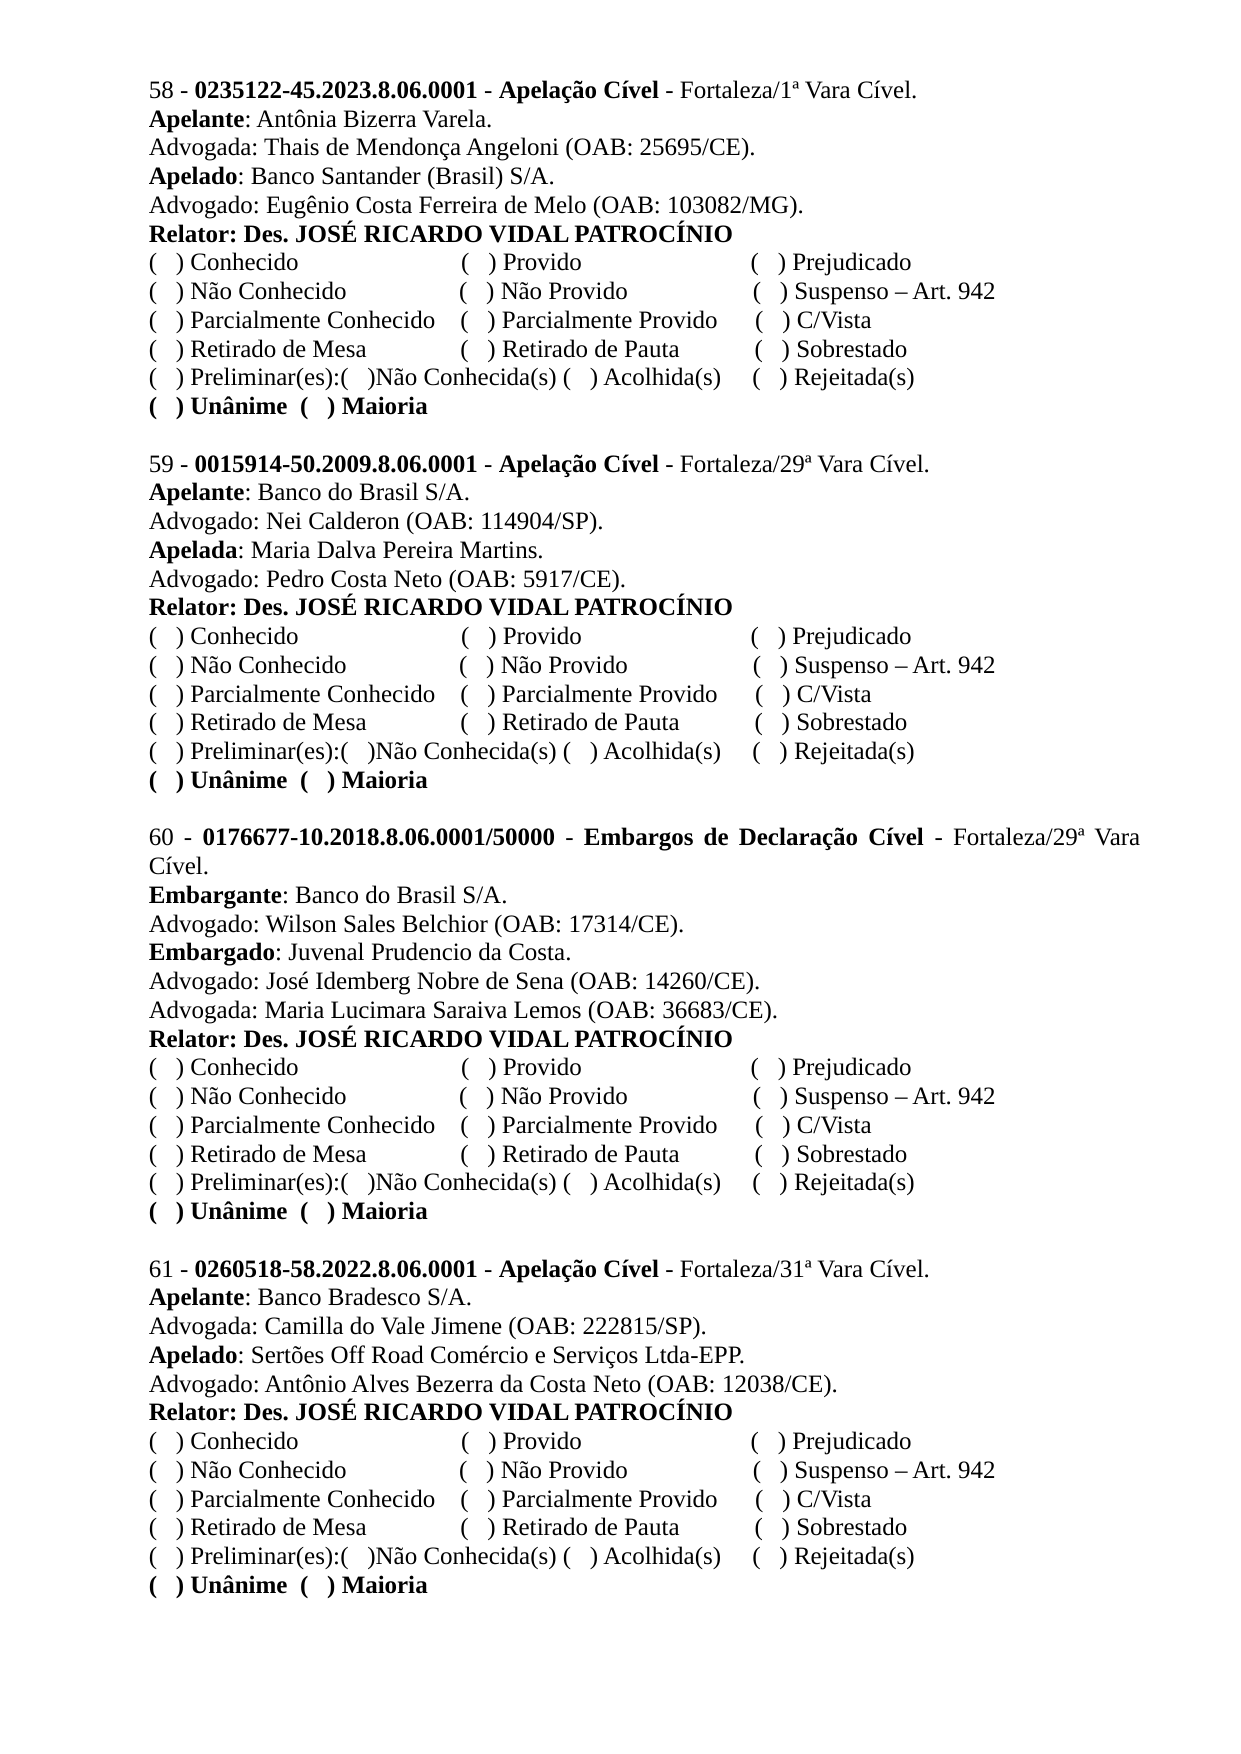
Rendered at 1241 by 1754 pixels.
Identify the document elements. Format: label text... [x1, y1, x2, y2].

text ( ) Conhecido ( ) Provido ( ) Prejudicado [148, 247, 1141, 276]
text Apelado: Sertões Off Road Comércio e Serviços Ltda-EPP. [148, 1340, 1141, 1369]
text Advogado: Pedro Costa Neto (OAB: 5917/CE). [148, 564, 1141, 592]
text Relator: Des. JOSÉ RICARDO VIDAL PATROCÍNIO [148, 1397, 1141, 1426]
text ( ) Preliminar(es):( )Não Conhecida(s) ( ) Acolhida(s) ( ) Rejeitada(s) [148, 1167, 1158, 1196]
text ( ) Parcialmente Conhecido ( ) Parcialmente Provido ( ) C/Vista [148, 1110, 1158, 1139]
text ( ) Preliminar(es):( )Não Conhecida(s) ( ) Acolhida(s) ( ) Rejeitada(s) [148, 362, 1158, 391]
text ( ) Unânime ( ) Maioria [148, 1196, 1158, 1225]
text ( ) Parcialmente Conhecido ( ) Parcialmente Provido ( ) C/Vista [148, 305, 1158, 334]
text Relator: Des. JOSÉ RICARDO VIDAL PATROCÍNIO [148, 219, 1141, 247]
text 58 - 0235122-45.2023.8.06.0001 - Apelação Cível - Fortaleza/1ª Vara Cível. [148, 75, 1141, 104]
text ( ) Unânime ( ) Maioria [148, 391, 1158, 420]
text ( ) Preliminar(es):( )Não Conhecida(s) ( ) Acolhida(s) ( ) Rejeitada(s) [148, 1541, 1158, 1570]
text Advogado: Antônio Alves Bezerra da Costa Neto (OAB: 12038/CE). [148, 1369, 1141, 1397]
text ( ) Unânime ( ) Maioria [148, 765, 1158, 794]
text ( ) Unânime ( ) Maioria [148, 1570, 1158, 1599]
text ( ) Parcialmente Conhecido ( ) Parcialmente Provido ( ) C/Vista [148, 679, 1158, 707]
text Advogada: Thais de Mendonça Angeloni (OAB: 25695/CE). [148, 132, 1141, 161]
text Embargante: Banco do Brasil S/A. [148, 880, 1141, 909]
text ( ) Retirado de Mesa ( ) Retirado de Pauta ( ) Sobrestado [148, 1512, 1158, 1541]
text ( ) Retirado de Mesa ( ) Retirado de Pauta ( ) Sobrestado [148, 334, 1158, 362]
text ( ) Conhecido ( ) Provido ( ) Prejudicado [148, 621, 1141, 650]
text Advogada: Camilla do Vale Jimene (OAB: 222815/SP). [148, 1311, 1141, 1340]
text ( ) Não Conhecido ( ) Não Provido ( ) Suspenso – Art. 942 [148, 1081, 1158, 1110]
text ( ) Não Conhecido ( ) Não Provido ( ) Suspenso – Art. 942 [148, 650, 1158, 679]
text Embargado: Juvenal Prudencio da Costa. [148, 937, 1141, 966]
text ( ) Parcialmente Conhecido ( ) Parcialmente Provido ( ) C/Vista [148, 1484, 1158, 1512]
text ( ) Não Conhecido ( ) Não Provido ( ) Suspenso – Art. 942 [148, 1455, 1158, 1484]
text ( ) Não Conhecido ( ) Não Provido ( ) Suspenso – Art. 942 [148, 276, 1158, 305]
text 59 - 0015914-50.2009.8.06.0001 - Apelação Cível - Fortaleza/29ª Vara Cível. [148, 449, 1141, 477]
text Relator: Des. JOSÉ RICARDO VIDAL PATROCÍNIO [148, 1024, 1141, 1052]
text Advogada: Maria Lucimara Saraiva Lemos (OAB: 36683/CE). [148, 995, 1141, 1024]
text ( ) Preliminar(es):( )Não Conhecida(s) ( ) Acolhida(s) ( ) Rejeitada(s) [148, 736, 1158, 765]
text ( ) Retirado de Mesa ( ) Retirado de Pauta ( ) Sobrestado [148, 1139, 1158, 1167]
text ( ) Conhecido ( ) Provido ( ) Prejudicado [148, 1426, 1141, 1455]
text Apelante: Antônia Bizerra Varela. [148, 104, 1141, 132]
text Advogado: Eugênio Costa Ferreira de Melo (OAB: 103082/MG). [148, 190, 1141, 219]
text 60 - 0176677-10.2018.8.06.0001/50000 - Embargos de Declaração Cível - Fortaleza/29ª Vara Cível. [148, 822, 1141, 880]
text Apelado: Banco Santander (Brasil) S/A. [148, 161, 1141, 190]
text 61 - 0260518-58.2022.8.06.0001 - Apelação Cível - Fortaleza/31ª Vara Cível. [148, 1254, 1141, 1282]
text ( ) Conhecido ( ) Provido ( ) Prejudicado [148, 1052, 1141, 1081]
text Advogado: Nei Calderon (OAB: 114904/SP). [148, 506, 1141, 535]
text Apelante: Banco Bradesco S/A. [148, 1282, 1141, 1311]
text ( ) Retirado de Mesa ( ) Retirado de Pauta ( ) Sobrestado [148, 707, 1158, 736]
text Relator: Des. JOSÉ RICARDO VIDAL PATROCÍNIO [148, 592, 1141, 621]
text Apelada: Maria Dalva Pereira Martins. [148, 535, 1141, 564]
text Advogado: Wilson Sales Belchior (OAB: 17314/CE). [148, 909, 1141, 937]
text Advogado: José Idemberg Nobre de Sena (OAB: 14260/CE). [148, 966, 1141, 995]
text Apelante: Banco do Brasil S/A. [148, 477, 1141, 506]
